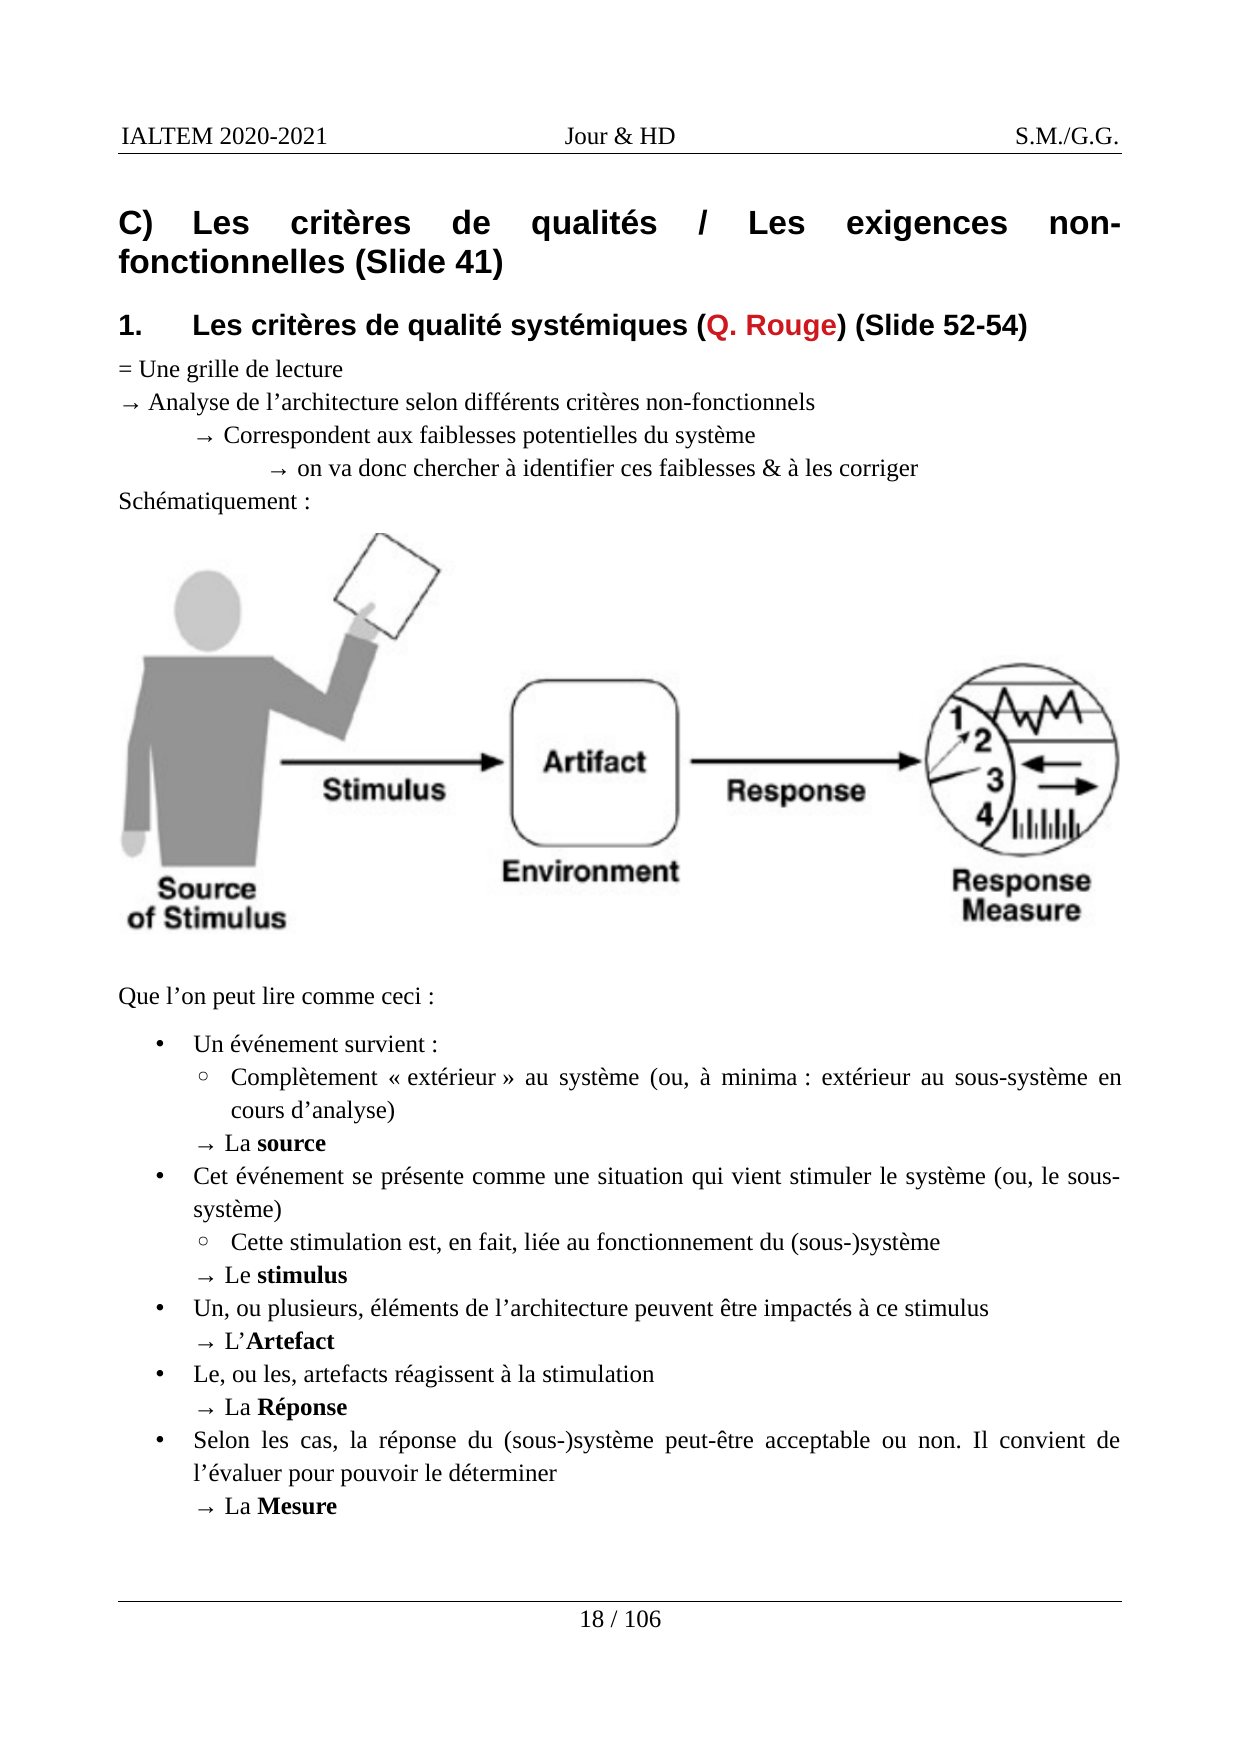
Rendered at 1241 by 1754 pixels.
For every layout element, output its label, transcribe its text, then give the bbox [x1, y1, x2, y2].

text → on va donc chercher à identifier ces faiblesses & à les corriger [118, 453, 1122, 482]
list Cette stimulation est, en fait, liée au fonctionnement du (sous-)système [193, 1227, 1122, 1256]
subtitle Les critères de qualité systémiques (Q. Rouge) (Slide 52-54) [118, 307, 1122, 341]
text → Correspondent aux faiblesses potentielles du système [118, 420, 1122, 448]
list Complètement « extérieur » au système (ou, à minima : extérieur au sous-système en cours d’analyse) [193, 1062, 1122, 1123]
text → Analyse de l’architecture selon différents critères non-fonctionnels [118, 387, 1122, 416]
list Selon les cas, la réponse du (sous-)système peut-être acceptable ou non. Il convient de l’évaluer pour pouvoir le déterminer [156, 1425, 1122, 1487]
list → La Réponse [156, 1392, 1122, 1421]
list → La source [156, 1128, 1122, 1156]
list Un, ou plusieurs, éléments de l’architecture peuvent être impactés à ce stimulus [156, 1293, 1122, 1322]
list Le, ou les, artefacts réagissent à la stimulation [156, 1359, 1122, 1388]
list → La Mesure [156, 1491, 1122, 1520]
list → L’Artefact [156, 1326, 1122, 1354]
list Un événement survient : [156, 1029, 1122, 1057]
text = Une grille de lecture [118, 354, 1122, 382]
text Schématiquement : [118, 486, 1122, 514]
subtitle Les critères de qualités / Les exigences non-fonctionnelles (Slide 41) [118, 203, 1122, 280]
picture [118, 533, 1123, 934]
list → Le stimulus [156, 1260, 1122, 1288]
text Que l’on peut lire comme ceci : [118, 981, 1122, 1010]
list Cet événement se présente comme une situation qui vient stimuler le système (ou, le sous-système) [156, 1161, 1122, 1222]
